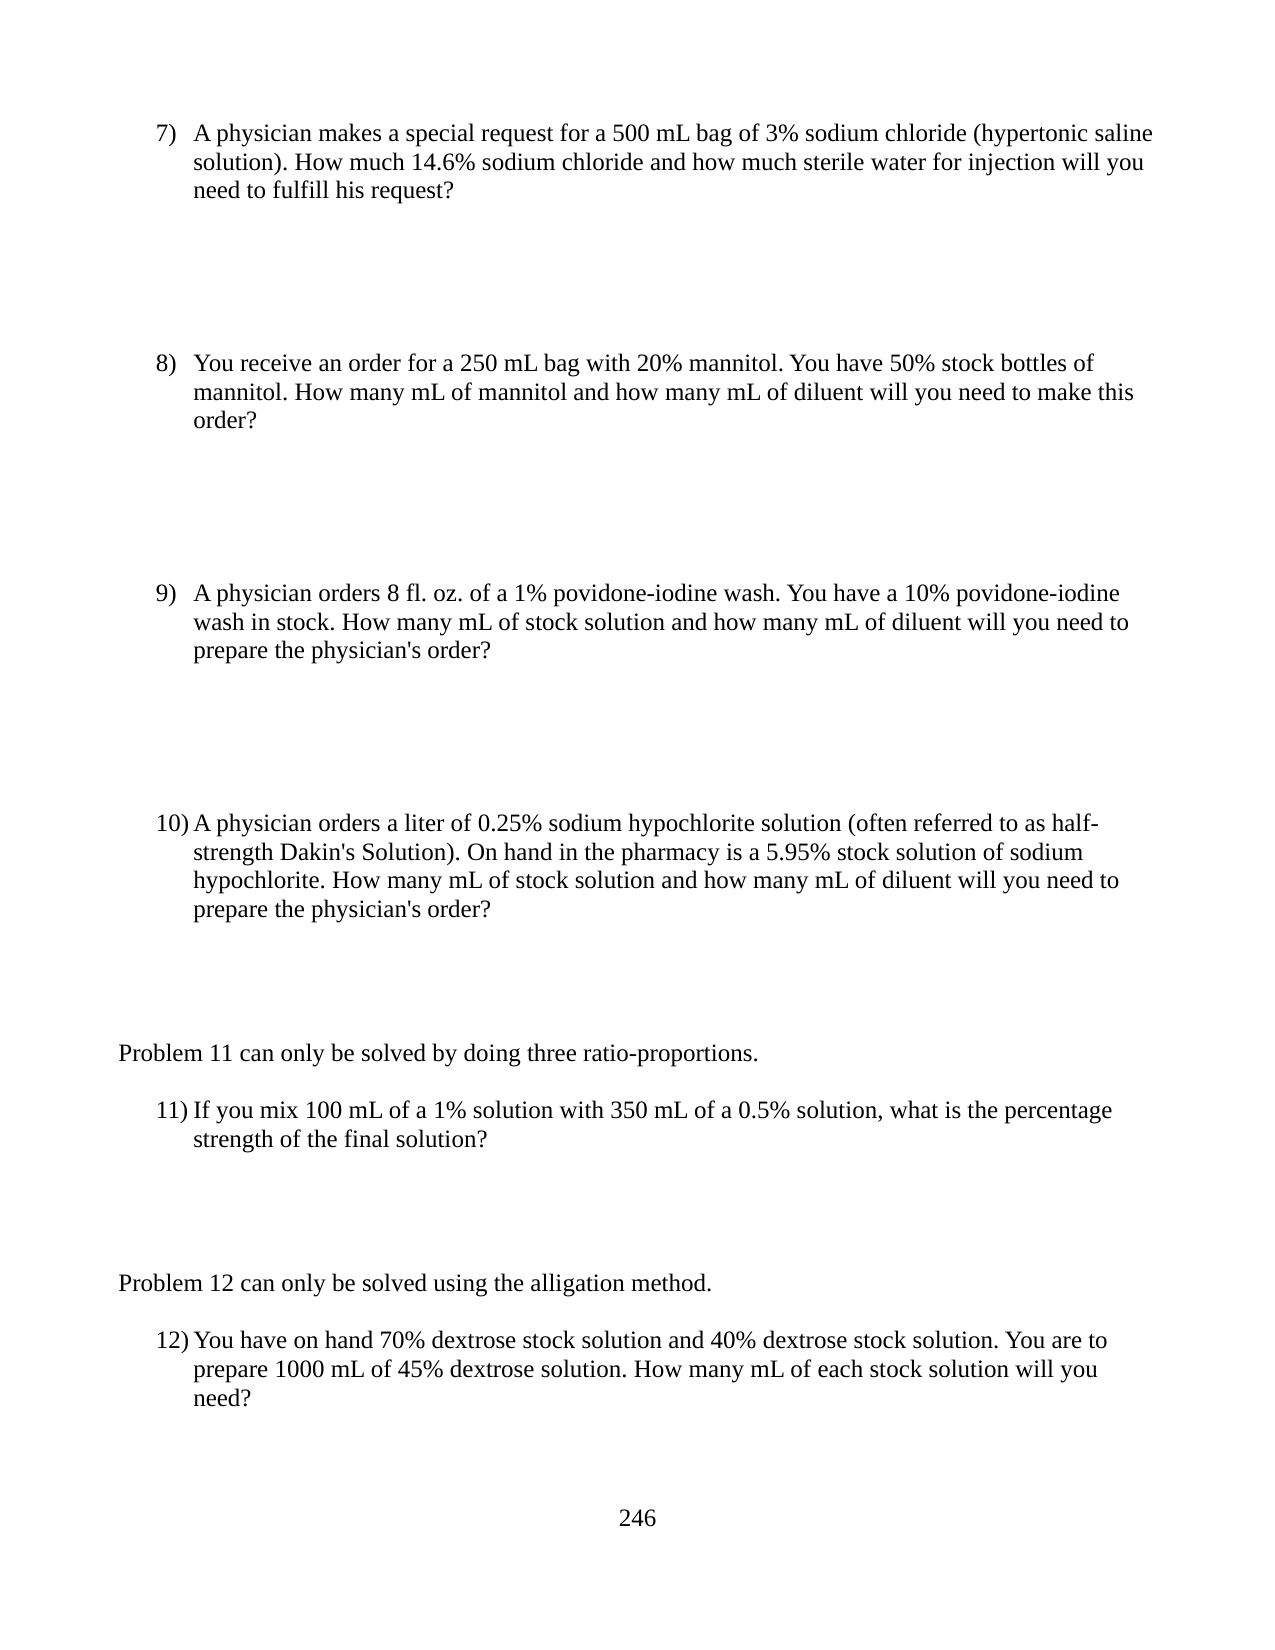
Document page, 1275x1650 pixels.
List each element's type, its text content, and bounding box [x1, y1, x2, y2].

list You have on hand 70% dextrose stock solution and 40% dextrose stock solution. You are to prepare 1000 mL of 45% dextrose solution. How many mL of each stock solution will you need? [156, 1326, 1157, 1412]
list A physician orders a liter of 0.25% sodium hypochlorite solution (often referred to as half-strength Dakin's Solution). On hand in the pharmacy is a 5.95% stock solution of sodium hypochlorite. How many mL of stock solution and how many mL of diluent will you need to prepare the physician's order? [156, 808, 1157, 923]
text Problem 11 can only be solved by doing three ratio-proportions. [118, 1038, 1157, 1067]
list A physician makes a special request for a 500 mL bag of 3% sodium chloride (hypertonic saline solution). How much 14.6% sodium chloride and how much sterile water for injection will you need to fulfill his request? [156, 118, 1157, 204]
list You receive an order for a 250 mL bag with 20% mannitol. You have 50% stock bottles of mannitol. How many mL of mannitol and how many mL of diluent will you need to make this order? [156, 348, 1157, 434]
text Problem 12 can only be solved using the alligation method. [118, 1268, 1157, 1297]
list If you mix 100 mL of a 1% solution with 350 mL of a 0.5% solution, what is the percentage strength of the final solution? [156, 1096, 1157, 1153]
list A physician orders 8 fl. oz. of a 1% povidone-iodine wash. You have a 10% povidone-iodine wash in stock. How many mL of stock solution and how many mL of diluent will you need to prepare the physician's order? [156, 578, 1157, 664]
